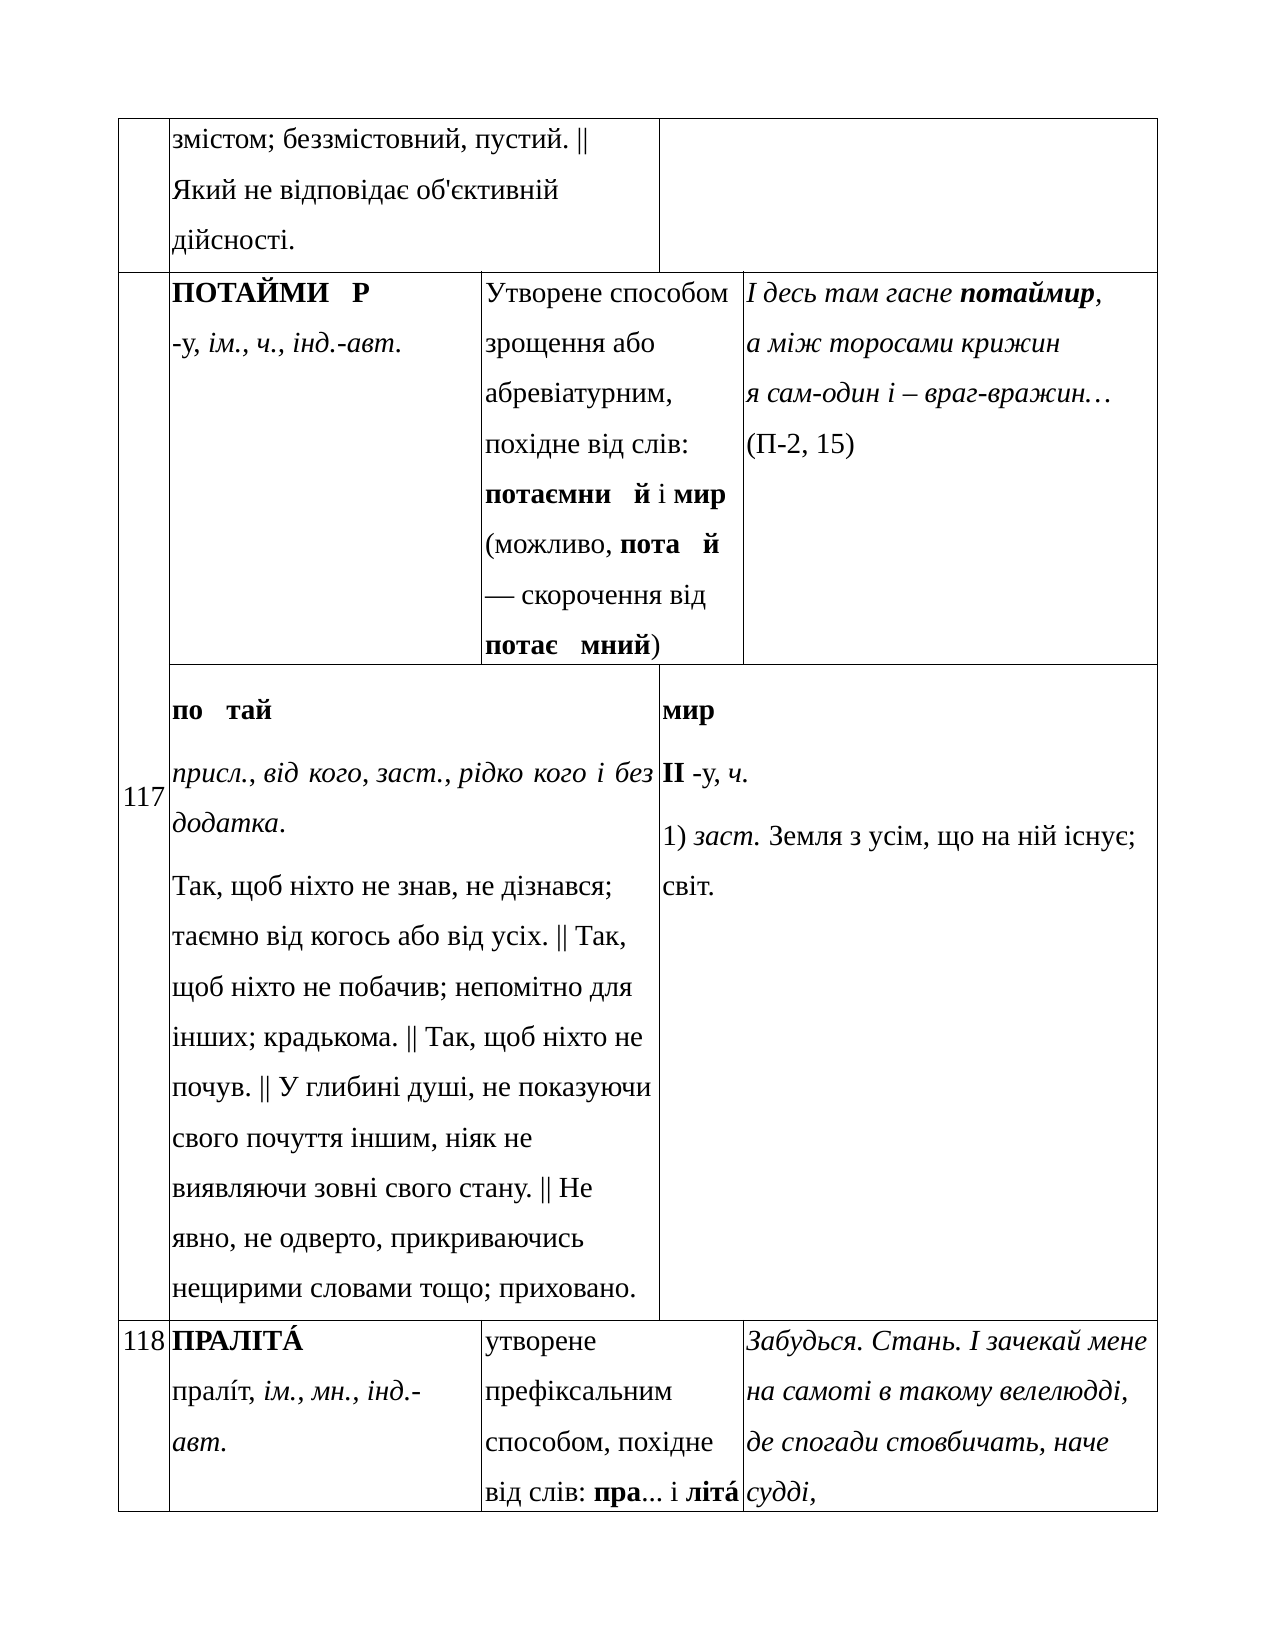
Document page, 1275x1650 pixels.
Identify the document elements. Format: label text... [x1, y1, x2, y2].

table_cell змістом; беззмістовний, пустий. || Який не відповідає об'єктивній дійсності. [170, 119, 659, 271]
table_cell Утворене способом зрощення або абревіатурним, похідне від слів: потаємний і мир (можливо, потай — скорочення від потаємний) [482, 273, 743, 664]
table_cell [119, 119, 169, 271]
table_cell потай присл., від кого, заст., рідко кого і без додатка. Так, щоб ніхто не знав, не дізнався; таємно від когось або від усіх. || Так, щоб ніхто не побачив; непомітно для інших; крадькома. || Так, щоб ніхто не почув. || У глибині душі, не показуючи свого почуття іншим, ніяк не виявляючи зовні свого стану. || Не явно, не одверто, прикриваючись нещирими словами тощо; приховано. [170, 665, 659, 1320]
table_cell І десь там гасне потаймир, а між торосами крижин я сам-один і – враг-вражин… (П‑2, 15) [744, 273, 1157, 664]
table_cell Забудься. Стань. І зачекай мене на самоті в такому велелюдді, де спогади стовбичать, наче судді, [744, 1321, 1157, 1511]
table_cell 117 [119, 273, 169, 1320]
table_cell 118 [119, 1321, 169, 1511]
table_cell мир II -у, ч. 1) заст. Земля з усім, що на ній існує; світ. [660, 665, 1157, 1320]
table_cell утворене префіксальним способом, похідне від слів: пра... і літá [482, 1321, 743, 1511]
table_cell [660, 119, 1157, 271]
table_cell Потаймир -у, ім., ч., інд.-авт. [170, 273, 481, 664]
table_cell Пралітá пралíт, ім., мн., інд.-авт. [170, 1321, 481, 1511]
